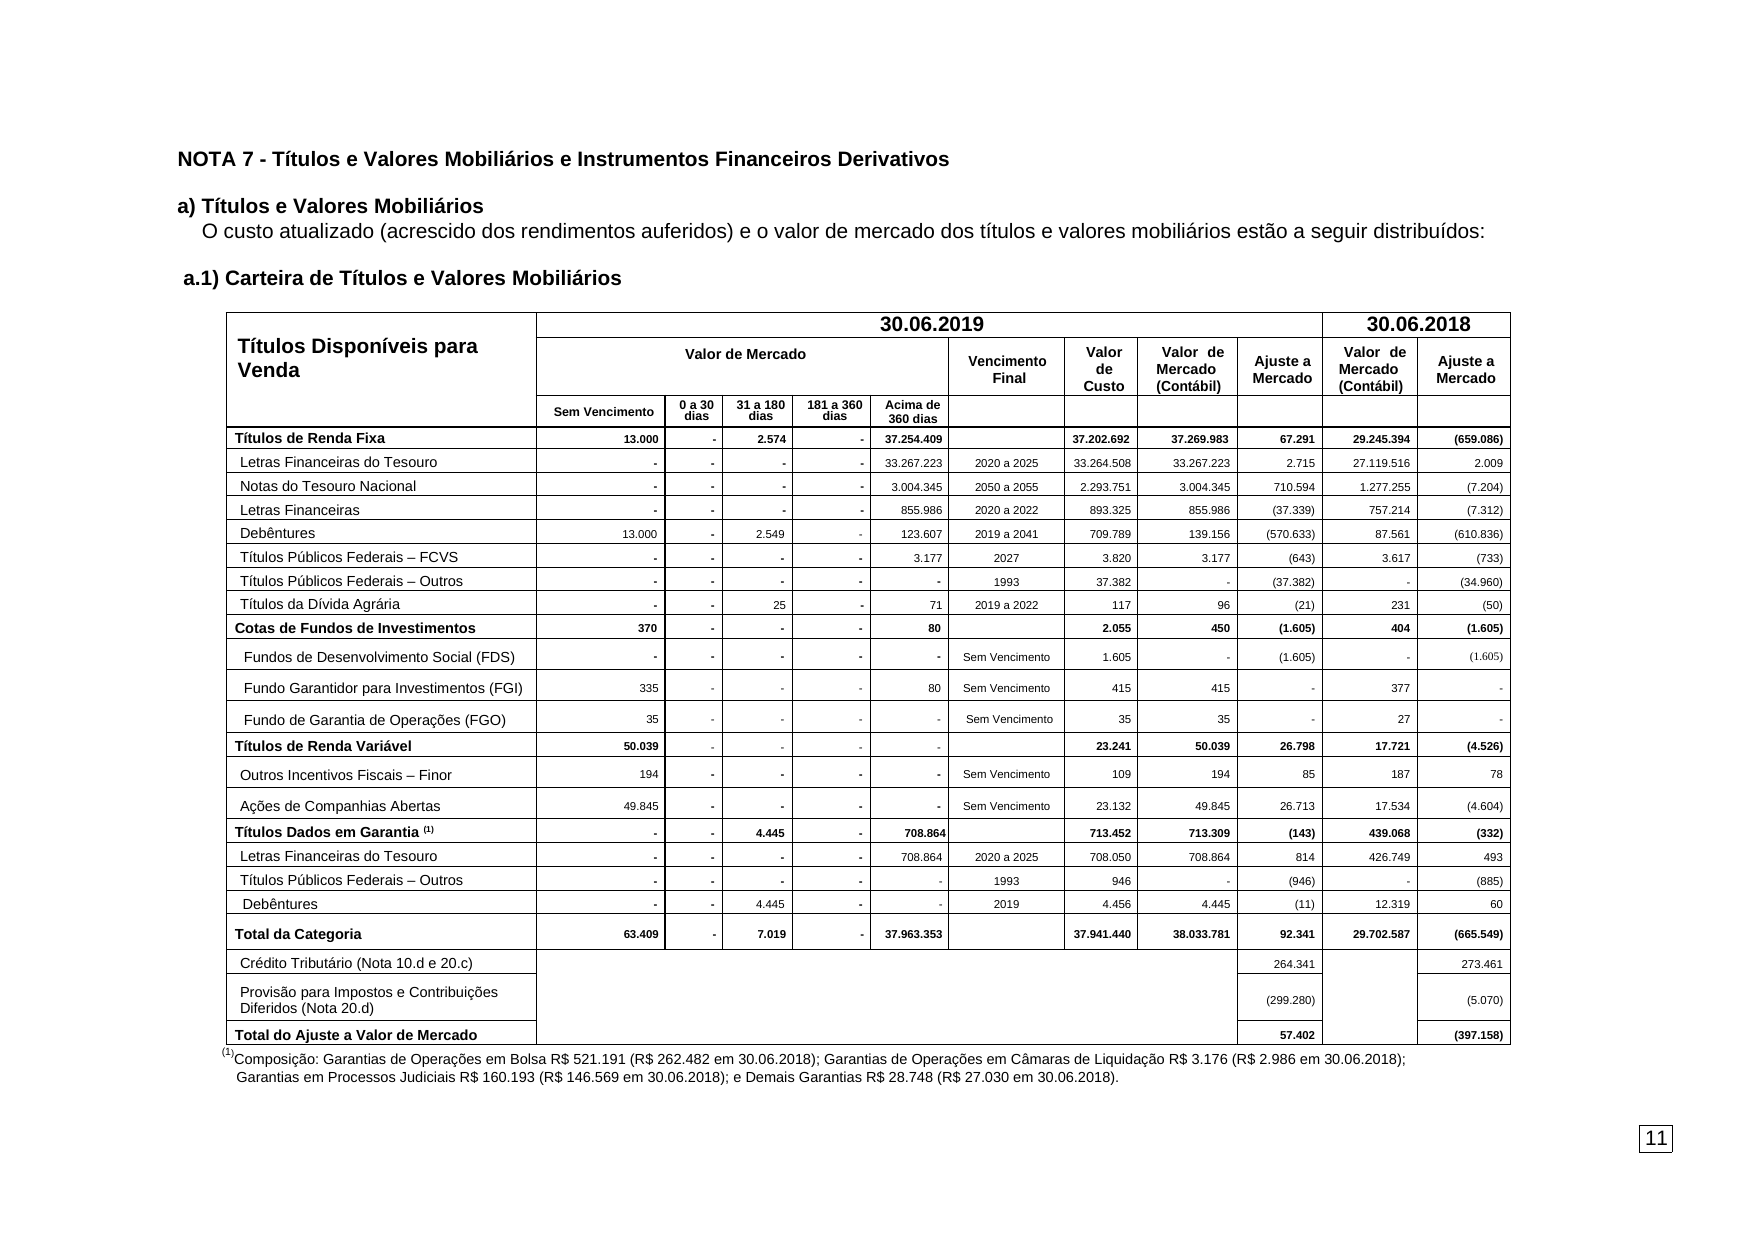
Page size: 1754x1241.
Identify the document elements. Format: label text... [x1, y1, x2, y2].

table_cell - [666, 473, 722, 495]
table_cell 49.845 [537, 788, 664, 818]
table_cell 264.341 [1238, 950, 1322, 973]
table_cell Sem Vencimento [949, 670, 1064, 700]
table_cell Sem Vencimento [949, 757, 1064, 787]
table_cell 2.715 [1238, 449, 1322, 472]
table_cell Valor de Mercado [537, 338, 948, 394]
table_cell 2.055 [1065, 615, 1137, 638]
table_cell 194 [1138, 757, 1237, 787]
table_cell 17.721 [1323, 733, 1417, 756]
table_cell 0 a 30 dias [666, 396, 722, 426]
table_cell [949, 615, 1064, 638]
table_cell Total do Ajuste a Valor de Mercado [227, 1021, 536, 1044]
table_header Títulos Disponíveis para Venda [227, 313, 536, 426]
table_cell Debêntures [227, 520, 536, 543]
table_cell 946 [1065, 867, 1137, 889]
table_cell Debêntures [227, 891, 536, 913]
table_cell - [723, 701, 792, 732]
table_cell Títulos Públicos Federais – FCVS [227, 544, 536, 567]
table_cell [949, 428, 1064, 448]
table_cell 37.202.692 [1065, 428, 1137, 448]
table_cell 2019 a 2041 [949, 520, 1064, 543]
table_cell 60 [1418, 891, 1510, 913]
table_cell (397.158) [1418, 1021, 1510, 1044]
table_cell - [666, 496, 722, 519]
table_cell (643) [1238, 544, 1322, 567]
table_cell 335 [537, 670, 664, 700]
table_cell 377 [1323, 670, 1417, 700]
table_cell 109 [1065, 757, 1137, 787]
table_cell (1.605) [1238, 615, 1322, 638]
table_cell - [871, 639, 948, 669]
table_cell - [871, 568, 948, 590]
table_cell Vencimento Final [949, 338, 1064, 394]
table_cell Ajuste a Mercado [1238, 338, 1322, 394]
table_cell - [666, 639, 722, 669]
table_cell - [723, 757, 792, 787]
table_cell 194 [537, 757, 664, 787]
table_cell - [793, 819, 870, 842]
table_cell - [666, 891, 722, 913]
table_cell (1.605) [1418, 639, 1510, 669]
table_cell 2027 [949, 544, 1064, 567]
table_cell 29.702.587 [1323, 914, 1417, 949]
table_cell 3.177 [1138, 544, 1237, 567]
table_cell Ações de Companhias Abertas [227, 788, 536, 818]
table_cell Cotas de Fundos de Investimentos [227, 615, 536, 638]
table_cell - [666, 428, 722, 448]
table_cell Provisão para Impostos e Contribuições Diferidos (Nota 20.d) [227, 974, 536, 1020]
table_cell 25 [723, 591, 792, 614]
table_cell (332) [1418, 819, 1510, 842]
table_cell Títulos de Renda Variável [227, 733, 536, 756]
table_cell 370 [537, 615, 664, 638]
table_cell 37.941.440 [1065, 914, 1137, 949]
table_cell 1993 [949, 867, 1064, 889]
table_cell [949, 819, 1064, 842]
table_cell 37.963.353 [871, 914, 948, 949]
table_cell [1323, 950, 1417, 1044]
table_cell Títulos Públicos Federais – Outros [227, 867, 536, 889]
table_cell - [537, 449, 664, 472]
table_cell (37.339) [1238, 496, 1322, 519]
table_cell - [666, 520, 722, 543]
table_cell - [666, 843, 722, 866]
table_cell - [537, 639, 664, 669]
table_cell - [793, 428, 870, 448]
table_cell (7.204) [1418, 473, 1510, 495]
table_cell 80 [871, 670, 948, 700]
table_cell - [723, 843, 792, 866]
table_cell 708.864 [871, 843, 948, 866]
table_cell [1323, 396, 1417, 426]
table_cell - [793, 757, 870, 787]
table_cell - [793, 449, 870, 472]
table_cell - [666, 615, 722, 638]
table_cell Letras Financeiras do Tesouro [227, 843, 536, 866]
table_cell - [666, 757, 722, 787]
table_cell - [537, 544, 664, 567]
table_cell - [793, 639, 870, 669]
table_header 30.06.2018 [1323, 313, 1510, 337]
table_cell 37.269.983 [1138, 428, 1237, 448]
table_cell - [666, 544, 722, 567]
table_cell (946) [1238, 867, 1322, 889]
table_cell Letras Financeiras [227, 496, 536, 519]
table_cell - [1138, 639, 1237, 669]
table_cell 13.000 [537, 520, 664, 543]
table_cell 85 [1238, 757, 1322, 787]
table_cell - [1323, 639, 1417, 669]
table_cell [1138, 396, 1237, 426]
table_cell - [666, 819, 722, 842]
table_cell 2020 a 2025 [949, 843, 1064, 866]
table_cell Sem Vencimento [537, 396, 664, 426]
table_cell - [723, 670, 792, 700]
table_cell - [793, 891, 870, 913]
table_cell (1.605) [1238, 639, 1322, 669]
table_cell 37.382 [1065, 568, 1137, 590]
table_cell 2050 a 2055 [949, 473, 1064, 495]
table_cell [949, 914, 1064, 949]
table_cell - [793, 788, 870, 818]
table_cell - [793, 591, 870, 614]
table_cell - [793, 733, 870, 756]
table_cell 426.749 [1323, 843, 1417, 866]
table_cell (733) [1418, 544, 1510, 567]
text O custo atualizado (acrescido dos rendimentos auferidos) e o valor de mercado dos títulos e valores mobiliários estão a seguir distribuídos: [202, 218, 1533, 242]
table_cell - [793, 544, 870, 567]
table_cell - [1238, 670, 1322, 700]
table_cell - [723, 473, 792, 495]
table_cell 117 [1065, 591, 1137, 614]
table_cell 3.820 [1065, 544, 1137, 567]
table_cell - [666, 867, 722, 889]
table_cell - [793, 496, 870, 519]
table_cell 415 [1138, 670, 1237, 700]
table_cell 404 [1323, 615, 1417, 638]
table_cell - [1138, 867, 1237, 889]
table_cell - [871, 757, 948, 787]
table_cell Valor de Mercado (Contábil) [1323, 338, 1417, 394]
table_cell (659.086) [1418, 428, 1510, 448]
table_cell - [666, 701, 722, 732]
table_cell 63.409 [537, 914, 664, 949]
table_cell 78 [1418, 757, 1510, 787]
table_cell Acima de 360 dias [871, 396, 948, 426]
table_cell 3.004.345 [871, 473, 948, 495]
table_cell 35 [1065, 701, 1137, 732]
table_cell - [793, 520, 870, 543]
table_cell Valor de Custo [1065, 338, 1137, 394]
table_cell 708.864 [871, 819, 948, 842]
table_cell 4.445 [723, 819, 792, 842]
table_cell Títulos de Renda Fixa [227, 428, 536, 448]
table_cell 3.004.345 [1138, 473, 1237, 495]
table_cell - [723, 544, 792, 567]
table_cell (4.604) [1418, 788, 1510, 818]
table_cell Ajuste a Mercado [1418, 338, 1510, 394]
table_cell - [793, 867, 870, 889]
table_cell (610.836) [1418, 520, 1510, 543]
table_cell - [793, 914, 870, 949]
table_cell - [537, 496, 664, 519]
table_cell 855.986 [871, 496, 948, 519]
table_cell 17.534 [1323, 788, 1417, 818]
table_cell (37.382) [1238, 568, 1322, 590]
table_cell - [793, 568, 870, 590]
table_cell [949, 396, 1064, 426]
table_cell (570.633) [1238, 520, 1322, 543]
table_cell 3.617 [1323, 544, 1417, 567]
table_cell 37.254.409 [871, 428, 948, 448]
table_cell 23.132 [1065, 788, 1137, 818]
table_cell Fundo Garantidor para Investimentos (FGI) [227, 670, 536, 700]
table_cell - [793, 701, 870, 732]
table_cell - [793, 615, 870, 638]
table_cell 757.214 [1323, 496, 1417, 519]
table_cell 92.341 [1238, 914, 1322, 949]
table_cell - [723, 733, 792, 756]
table_cell 2020 a 2025 [949, 449, 1064, 472]
table_cell - [793, 473, 870, 495]
table_cell - [537, 568, 664, 590]
table_cell - [537, 891, 664, 913]
table_cell - [537, 843, 664, 866]
table_cell - [723, 568, 792, 590]
table_cell - [666, 591, 722, 614]
table_cell 893.325 [1065, 496, 1137, 519]
table_cell 49.845 [1138, 788, 1237, 818]
table_cell - [1418, 701, 1510, 732]
table_cell 814 [1238, 843, 1322, 866]
table_cell Outros Incentivos Fiscais – Finor [227, 757, 536, 787]
table_cell 123.607 [871, 520, 948, 543]
table_cell (21) [1238, 591, 1322, 614]
table_cell - [666, 788, 722, 818]
table_cell [537, 950, 1237, 1044]
table_cell - [1238, 701, 1322, 732]
table_cell 12.319 [1323, 891, 1417, 913]
table_cell 2020 a 2022 [949, 496, 1064, 519]
table_cell - [793, 670, 870, 700]
table_cell 29.245.394 [1323, 428, 1417, 448]
table_cell Títulos da Dívida Agrária [227, 591, 536, 614]
table_cell (7.312) [1418, 496, 1510, 519]
table_cell - [723, 867, 792, 889]
table_cell 493 [1418, 843, 1510, 866]
table_cell Fundo de Garantia de Operações (FGO) [227, 701, 536, 732]
table_cell Sem Vencimento [949, 701, 1064, 732]
table_cell 708.050 [1065, 843, 1137, 866]
table_cell 38.033.781 [1138, 914, 1237, 949]
table_cell - [537, 819, 664, 842]
table_cell Sem Vencimento [949, 639, 1064, 669]
table_cell 713.309 [1138, 819, 1237, 842]
table_cell (665.549) [1418, 914, 1510, 949]
table_cell 96 [1138, 591, 1237, 614]
table_cell - [1323, 867, 1417, 889]
table_cell 67.291 [1238, 428, 1322, 448]
table_cell - [723, 788, 792, 818]
table_cell (5.070) [1418, 974, 1510, 1020]
table_cell - [723, 449, 792, 472]
table_cell - [666, 568, 722, 590]
table_cell 26.798 [1238, 733, 1322, 756]
table_cell (11) [1238, 891, 1322, 913]
table_cell Fundos de Desenvolvimento Social (FDS) [227, 639, 536, 669]
table_cell - [666, 914, 722, 949]
table_cell (34.960) [1418, 568, 1510, 590]
table_cell Total da Categoria [227, 914, 536, 949]
table_cell 33.264.508 [1065, 449, 1137, 472]
table_cell Crédito Tributário (Nota 10.d e 20.c) [227, 950, 536, 973]
table_cell 4.445 [723, 891, 792, 913]
table_cell 50.039 [537, 733, 664, 756]
table_cell - [537, 591, 664, 614]
table_cell 50.039 [1138, 733, 1237, 756]
table_cell - [666, 733, 722, 756]
table_cell 709.789 [1065, 520, 1137, 543]
table_cell 26.713 [1238, 788, 1322, 818]
table_cell 713.452 [1065, 819, 1137, 842]
table_cell 1.605 [1065, 639, 1137, 669]
table_cell - [793, 843, 870, 866]
table_cell 33.267.223 [871, 449, 948, 472]
table_cell - [723, 615, 792, 638]
table_cell 4.445 [1138, 891, 1237, 913]
table_cell 439.068 [1323, 819, 1417, 842]
table_cell [1418, 396, 1510, 426]
table_cell 415 [1065, 670, 1137, 700]
table_cell 4.456 [1065, 891, 1137, 913]
table_cell [1065, 396, 1137, 426]
table_cell 2.293.751 [1065, 473, 1137, 495]
table_cell 708.864 [1138, 843, 1237, 866]
table_cell [949, 733, 1064, 756]
table_cell Notas do Tesouro Nacional [227, 473, 536, 495]
text (1)Composição: Garantias de Operações em Bolsa R$ 521.191 (R$ 262.482 em 30.06.2018); Garantias de Operações em Câmaras de Liquidação R$ 3.176 (R$ 2.986 em 30.06.2018); Garantias em Processos Judiciais R$ 160.193 (R$ 146.569 em 30.06.2018); e Demais Garantias R$ 28.748 (R$ 27.030 em 30.06.2018). [222, 1045, 1469, 1085]
subtitle Carteira de Títulos e Valores Mobiliários [183, 266, 1533, 290]
table_cell Valor de Mercado (Contábil) [1138, 338, 1237, 394]
table_cell (4.526) [1418, 733, 1510, 756]
table_cell 35 [1138, 701, 1237, 732]
table_cell - [871, 733, 948, 756]
table_cell Títulos Dados em Garantia (1) [227, 819, 536, 842]
table_cell Títulos Públicos Federais – Outros [227, 568, 536, 590]
table_cell 2019 [949, 891, 1064, 913]
subtitle NOTA 7 - Títulos e Valores Mobiliários e Instrumentos Financeiros Derivativos [177, 147, 1533, 171]
table_cell 23.241 [1065, 733, 1137, 756]
table_cell - [666, 449, 722, 472]
table_cell - [1323, 568, 1417, 590]
table_cell 1993 [949, 568, 1064, 590]
table_cell - [871, 788, 948, 818]
table_cell 33.267.223 [1138, 449, 1237, 472]
table_cell Sem Vencimento [949, 788, 1064, 818]
table_cell 31 a 180 dias [723, 396, 792, 426]
table_cell 35 [537, 701, 664, 732]
table_cell Letras Financeiras do Tesouro [227, 449, 536, 472]
table_cell - [871, 891, 948, 913]
table_cell - [666, 670, 722, 700]
table_cell 187 [1323, 757, 1417, 787]
table_cell - [871, 867, 948, 889]
table_cell 450 [1138, 615, 1237, 638]
table_cell 27.119.516 [1323, 449, 1417, 472]
table_cell 7.019 [723, 914, 792, 949]
table_cell (299.280) [1238, 974, 1322, 1020]
table_cell 71 [871, 591, 948, 614]
table_cell (1.605) [1418, 615, 1510, 638]
table_cell - [537, 867, 664, 889]
table_cell (50) [1418, 591, 1510, 614]
table_cell 2019 a 2022 [949, 591, 1064, 614]
table_cell 87.561 [1323, 520, 1417, 543]
table_cell 3.177 [871, 544, 948, 567]
table_cell 710.594 [1238, 473, 1322, 495]
table_cell (143) [1238, 819, 1322, 842]
table_cell 2.574 [723, 428, 792, 448]
table_cell 139.156 [1138, 520, 1237, 543]
table_cell - [1138, 568, 1237, 590]
table_header 30.06.2019 [537, 313, 1322, 337]
table_cell - [723, 639, 792, 669]
table_cell (885) [1418, 867, 1510, 889]
table_cell 855.986 [1138, 496, 1237, 519]
table_cell 13.000 [537, 428, 664, 448]
list Títulos e Valores Mobiliários [177, 194, 1533, 218]
table_cell 80 [871, 615, 948, 638]
table_cell 2.549 [723, 520, 792, 543]
table_cell 273.461 [1418, 950, 1510, 973]
table_cell 2.009 [1418, 449, 1510, 472]
table_cell - [1418, 670, 1510, 700]
table_cell 181 a 360 dias [793, 396, 870, 426]
table_cell - [537, 473, 664, 495]
table_cell 1.277.255 [1323, 473, 1417, 495]
table_cell 57.402 [1238, 1021, 1322, 1044]
table_cell 231 [1323, 591, 1417, 614]
table_cell [1238, 396, 1322, 426]
table_cell - [871, 701, 948, 732]
table_cell 27 [1323, 701, 1417, 732]
table_cell - [723, 496, 792, 519]
